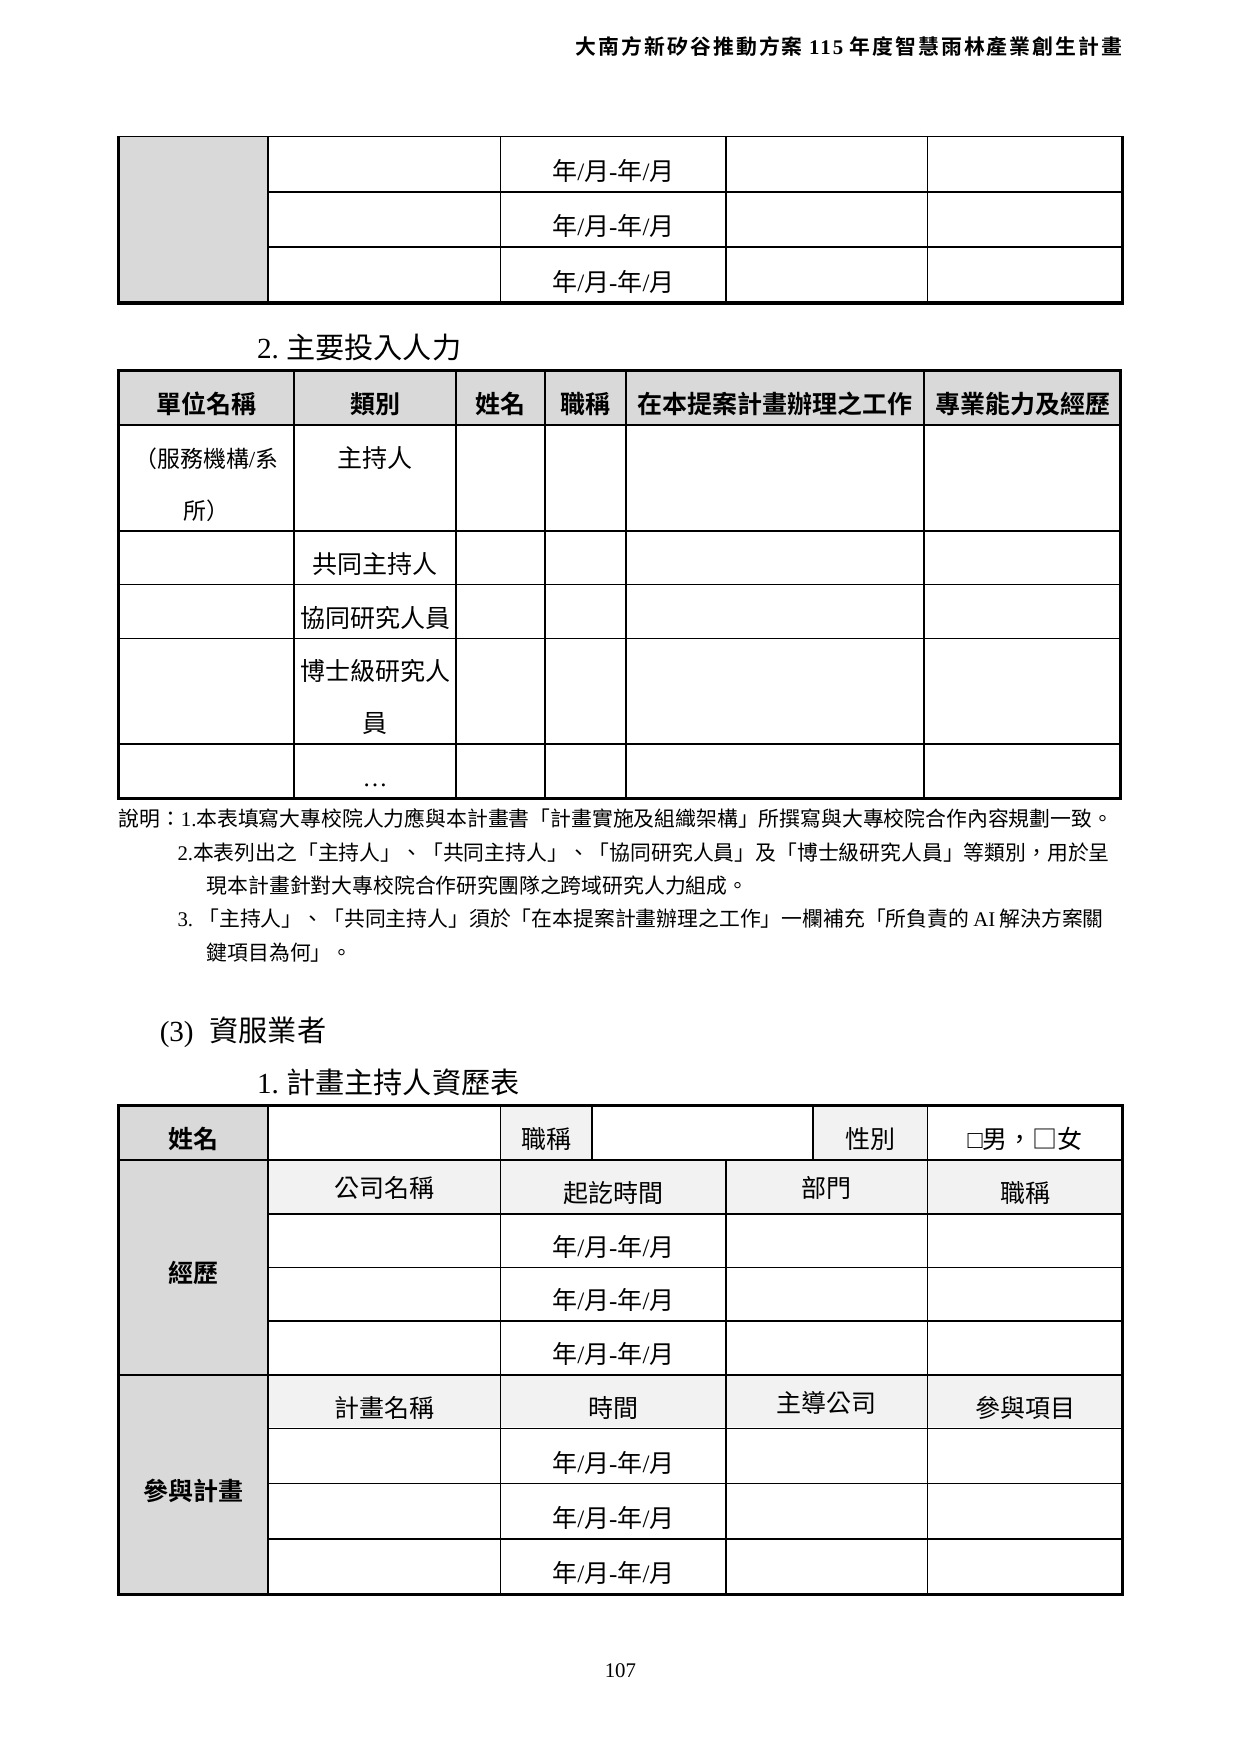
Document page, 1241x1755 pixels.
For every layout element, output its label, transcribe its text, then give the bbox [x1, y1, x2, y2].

table_cell [269, 1268, 500, 1320]
table_cell [120, 137, 267, 301]
table_cell 年/月-年/月 [501, 1484, 725, 1538]
table_header 在本提案計畫辦理之工作 [627, 372, 923, 424]
table_cell [627, 745, 923, 797]
table_cell 年/月-年/月 [501, 1215, 725, 1267]
table_cell [925, 585, 1119, 637]
table_cell [627, 532, 923, 584]
table_cell [928, 1484, 1121, 1538]
table_cell [928, 1268, 1121, 1320]
table_cell [727, 1429, 927, 1483]
table_cell [727, 1322, 927, 1374]
table_cell 公司名稱 [269, 1161, 500, 1213]
table_cell [457, 585, 544, 637]
table_cell 年/月-年/月 [501, 248, 725, 301]
table_cell [727, 1215, 927, 1267]
table_cell [269, 193, 500, 246]
table_cell [928, 1540, 1121, 1593]
table_header 職稱 [546, 372, 625, 424]
table_cell 時間 [501, 1376, 725, 1427]
table_cell [269, 1540, 500, 1593]
table_cell [727, 248, 927, 301]
table_cell [546, 585, 625, 637]
table_cell … [295, 745, 455, 797]
table_cell 參與計畫 [120, 1376, 267, 1593]
list 資服業者 [159, 1000, 1122, 1052]
table_cell [546, 532, 625, 584]
table_cell [627, 426, 923, 530]
table_header 類別 [295, 372, 455, 424]
table_cell [269, 137, 500, 191]
table_header 姓名 [457, 372, 544, 424]
table_cell 年/月-年/月 [501, 1540, 725, 1593]
table_cell 年/月-年/月 [501, 1268, 725, 1320]
table_cell [727, 137, 927, 191]
table_cell 經歷 [120, 1161, 267, 1374]
table_cell [269, 248, 500, 301]
table_header 姓名 [120, 1107, 267, 1159]
table_cell [727, 1540, 927, 1593]
table_cell [925, 532, 1119, 584]
table_cell [120, 532, 293, 584]
table_cell [928, 137, 1121, 191]
table_header 性別 [814, 1107, 927, 1159]
table_header 職稱 [501, 1107, 591, 1159]
table_cell [546, 639, 625, 743]
table_cell [928, 193, 1121, 246]
table_cell [269, 1215, 500, 1267]
table_cell 年/月-年/月 [501, 1322, 725, 1374]
table_cell [727, 1484, 927, 1538]
table_cell [925, 426, 1119, 530]
text 3. 「主持人」、「共同主持人」須於「在本提案計畫辦理之工作」一欄補充「所負責的AI解決方案關鍵項目為何」。 [177, 900, 1122, 967]
table_cell [627, 585, 923, 637]
table_cell 部門 [727, 1161, 927, 1213]
table_cell [928, 1215, 1121, 1267]
table_cell 年/月-年/月 [501, 137, 725, 191]
table_cell [269, 1429, 500, 1483]
table_cell 起訖時間 [501, 1161, 725, 1213]
table_cell [925, 745, 1119, 797]
table_cell 協同研究人員 [295, 585, 455, 637]
table_header 專業能力及經歷 [925, 372, 1119, 424]
table_cell 計畫名稱 [269, 1376, 500, 1427]
list 主要投入人力 [257, 317, 1122, 369]
table_cell [120, 639, 293, 743]
table_cell [727, 1268, 927, 1320]
table_cell [546, 745, 625, 797]
table_cell [928, 1322, 1121, 1374]
table_header [269, 1107, 500, 1159]
table_cell 年/月-年/月 [501, 1429, 725, 1483]
table_cell [120, 745, 293, 797]
table_header [593, 1107, 812, 1159]
table_cell [457, 745, 544, 797]
table_cell 主導公司 [727, 1376, 927, 1427]
table_cell [627, 639, 923, 743]
table_header 單位名稱 [120, 372, 293, 424]
table_cell [457, 426, 544, 530]
table_cell 年/月-年/月 [501, 193, 725, 246]
table_cell [928, 1429, 1121, 1483]
table_cell 博士級研究人員 [295, 639, 455, 743]
table_cell [925, 639, 1119, 743]
table_header □男，□女 [928, 1107, 1121, 1159]
table_cell 主持人 [295, 426, 455, 530]
table_cell [269, 1322, 500, 1374]
table_cell 職稱 [928, 1161, 1121, 1213]
table_cell （服務機構/系所） [120, 426, 293, 530]
table_cell [457, 532, 544, 584]
table_cell [269, 1484, 500, 1538]
table_cell 參與項目 [928, 1376, 1121, 1427]
table_cell [546, 426, 625, 530]
text 2.本表列出之「主持人」、「共同主持人」、「協同研究人員」及「博士級研究人員」等類別，用於呈現本計畫針對大專校院合作研究團隊之跨域研究人力組成。 [177, 833, 1122, 900]
table_cell [120, 585, 293, 637]
text 說明：1.本表填寫大專校院人力應與本計畫書「計畫實施及組織架構」所撰寫與大專校院合作內容規劃一致。 [118, 800, 1122, 833]
list 計畫主持人資歷表 [257, 1052, 1122, 1104]
table_cell [727, 193, 927, 246]
table_cell [928, 248, 1121, 301]
table_cell [457, 639, 544, 743]
table_cell 共同主持人 [295, 532, 455, 584]
